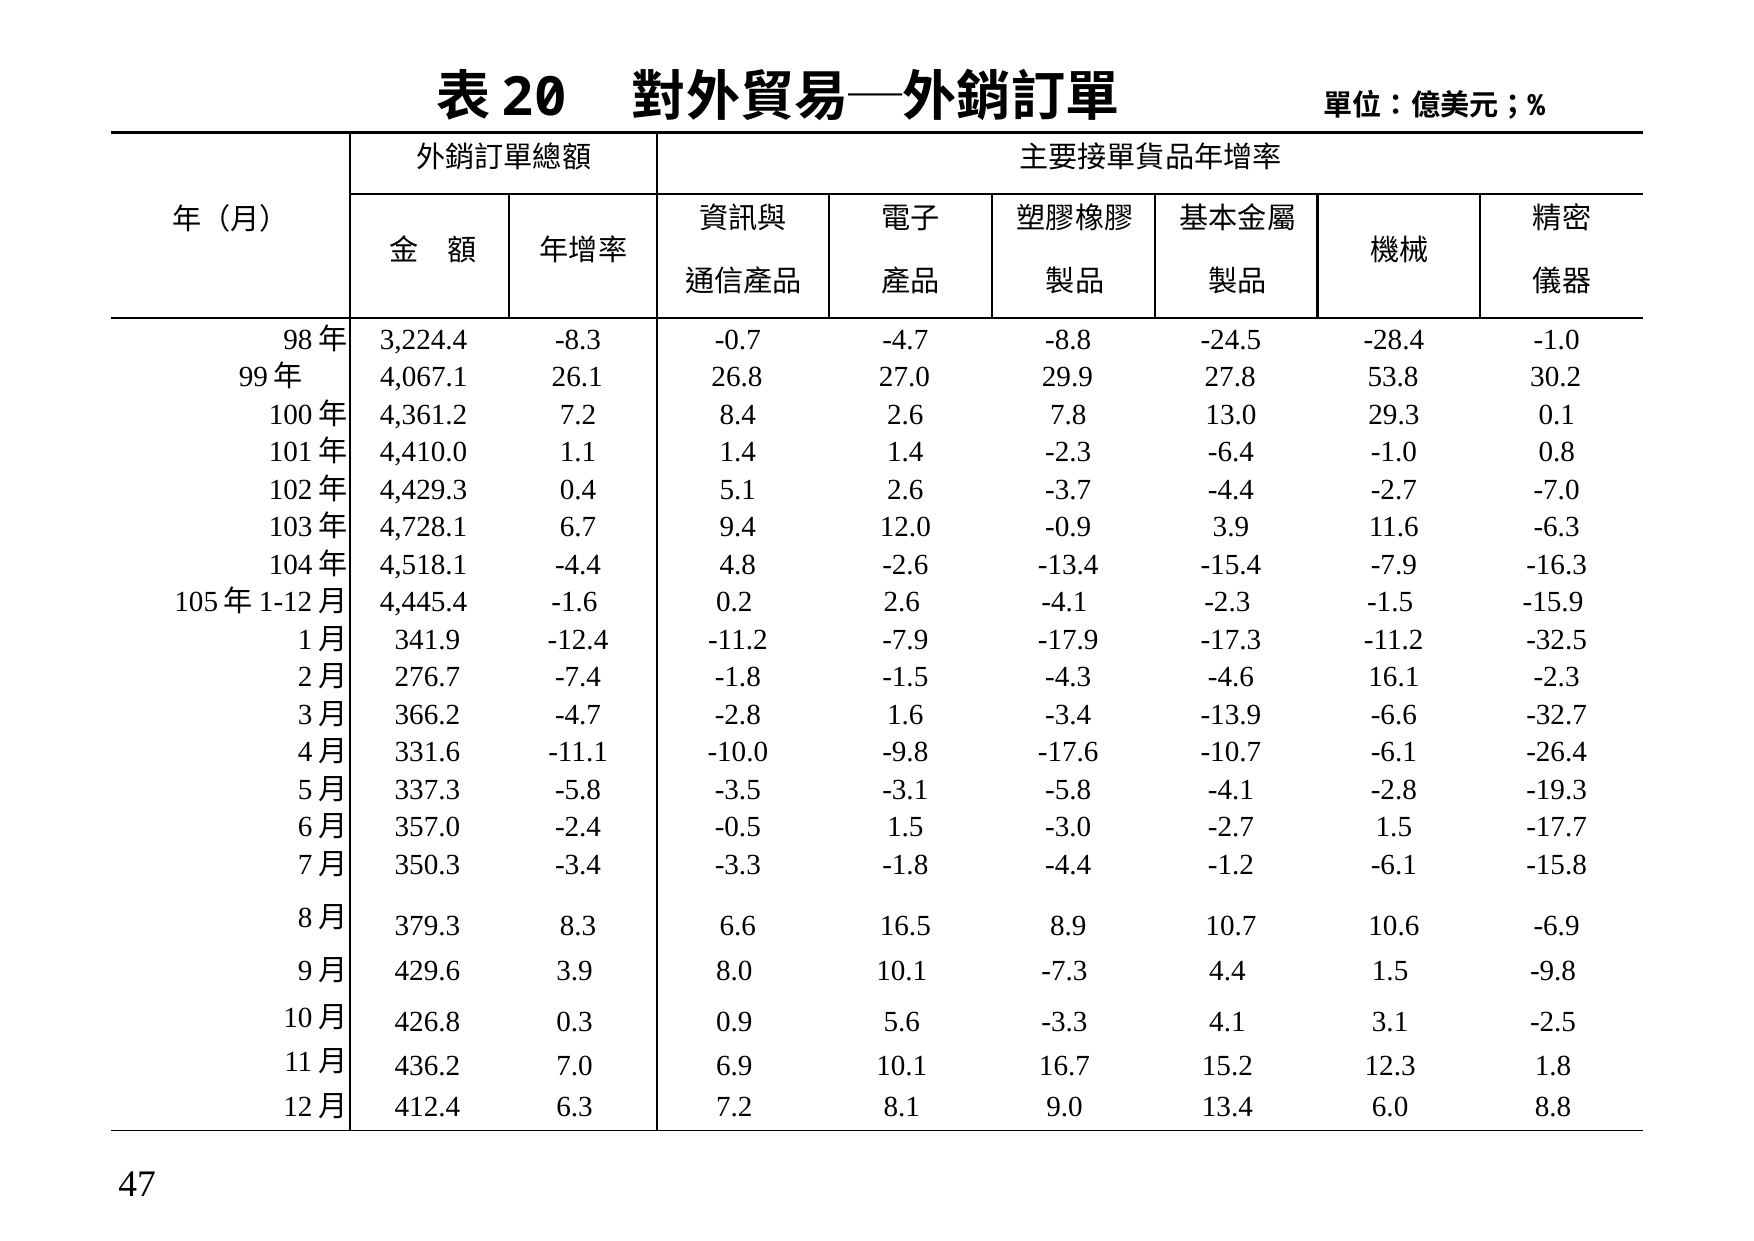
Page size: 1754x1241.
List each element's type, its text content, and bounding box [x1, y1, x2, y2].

table_cell -6.3 [1480, 507, 1643, 544]
table_cell -17.3 [1155, 619, 1317, 657]
table_cell 10.1 [829, 950, 992, 998]
table_cell 1月 [111, 619, 349, 657]
table_cell -4.4 [509, 544, 656, 582]
table_cell 4.1 [1155, 998, 1317, 1042]
table_cell -3.4 [509, 844, 656, 897]
table_cell 350.3 [351, 844, 509, 897]
table_cell 100年 [111, 394, 349, 432]
table_cell 29.9 [992, 357, 1155, 394]
table_cell 3,224.4 [351, 319, 509, 357]
table_cell -1.6 [509, 582, 656, 619]
table_cell 101年 [111, 432, 349, 469]
table_cell 6.6 [658, 897, 829, 950]
table_cell 7.8 [992, 394, 1155, 432]
table_cell 12.0 [829, 507, 992, 544]
table_cell -3.1 [829, 769, 992, 807]
table_cell -13.9 [1155, 694, 1317, 732]
table_cell 5.6 [829, 998, 992, 1042]
table_cell 4,361.2 [351, 394, 509, 432]
table_cell -32.5 [1480, 619, 1643, 657]
table_cell 16.5 [829, 897, 992, 950]
table_cell 27.8 [1155, 357, 1317, 394]
table_cell -3.7 [992, 469, 1155, 507]
table_cell -4.1 [1155, 769, 1317, 807]
table_cell 10.7 [1155, 897, 1317, 950]
table_cell -10.0 [658, 732, 829, 769]
table_cell 10.6 [1318, 897, 1480, 950]
table_cell 8.3 [509, 897, 656, 950]
table_cell 1.4 [829, 432, 992, 469]
table_cell -9.8 [1480, 950, 1643, 998]
table_cell -0.5 [658, 807, 829, 844]
table_cell 8.0 [658, 950, 829, 998]
table_cell 29.3 [1318, 394, 1480, 432]
table_cell -5.8 [509, 769, 656, 807]
table_cell 1.5 [1318, 807, 1480, 844]
table_cell -2.3 [992, 432, 1155, 469]
table_cell 7.2 [509, 394, 656, 432]
table_cell -32.7 [1480, 694, 1643, 732]
table_cell 30.2 [1480, 357, 1643, 394]
table_cell 8.4 [658, 394, 829, 432]
table_cell -4.3 [992, 657, 1155, 694]
table_cell 9月 [111, 950, 349, 998]
table_cell 379.3 [351, 897, 509, 950]
table_cell 357.0 [351, 807, 509, 844]
table_cell -2.4 [509, 807, 656, 844]
table_cell 7.2 [658, 1086, 829, 1130]
table_cell -17.7 [1480, 807, 1643, 844]
table_cell 0.9 [658, 998, 829, 1042]
table_cell 12.3 [1318, 1042, 1480, 1086]
table_cell 331.6 [351, 732, 509, 769]
table_cell -11.2 [1318, 619, 1480, 657]
table_cell -16.3 [1480, 544, 1643, 582]
table_cell 0.8 [1480, 432, 1643, 469]
table_cell 0.2 [658, 582, 829, 619]
table_cell 年增率 [510, 195, 656, 317]
table_cell -7.3 [992, 950, 1155, 998]
table_cell 基本金屬 製品 [1156, 195, 1316, 317]
table_cell -6.4 [1155, 432, 1317, 469]
table_cell 13.4 [1155, 1086, 1317, 1130]
table_cell 4,067.1 [351, 357, 509, 394]
table_cell 7月 [111, 844, 349, 897]
table_cell -1.8 [829, 844, 992, 897]
table_cell 1.5 [1318, 950, 1480, 998]
table_cell -1.2 [1155, 844, 1317, 897]
table_cell -4.1 [992, 582, 1155, 619]
table_cell 2.6 [829, 394, 992, 432]
table_cell 337.3 [351, 769, 509, 807]
table_cell 4,445.4 [351, 582, 509, 619]
table_cell 塑膠橡膠 製品 [993, 195, 1154, 317]
table_cell -0.7 [658, 319, 829, 357]
table_cell 27.0 [829, 357, 992, 394]
subtitle 表20 對外貿易─外銷訂單 單位：億美元；% [118, 53, 1636, 131]
table_cell -7.4 [509, 657, 656, 694]
table_cell 12月 [111, 1086, 349, 1130]
table_cell 103年 [111, 507, 349, 544]
table_cell 104年 [111, 544, 349, 582]
table_cell 53.8 [1318, 357, 1480, 394]
table_cell 426.8 [351, 998, 509, 1042]
table_cell -4.7 [829, 319, 992, 357]
table_cell -2.6 [829, 544, 992, 582]
table_header 外銷訂單總額 [351, 134, 656, 192]
table_cell 0.4 [509, 469, 656, 507]
table_cell 8.9 [992, 897, 1155, 950]
table_cell 4.4 [1155, 950, 1317, 998]
table_cell -6.1 [1318, 844, 1480, 897]
table_cell 436.2 [351, 1042, 509, 1086]
table_cell -12.4 [509, 619, 656, 657]
table_cell 429.6 [351, 950, 509, 998]
table_cell -3.4 [992, 694, 1155, 732]
table_cell 3.9 [1155, 507, 1317, 544]
table_cell -4.7 [509, 694, 656, 732]
table_cell -4.4 [1155, 469, 1317, 507]
table_cell -1.0 [1318, 432, 1480, 469]
table_cell 16.1 [1318, 657, 1480, 694]
table_cell 0.1 [1480, 394, 1643, 432]
table_cell 6.7 [509, 507, 656, 544]
table_cell -3.5 [658, 769, 829, 807]
table_cell -7.0 [1480, 469, 1643, 507]
table_cell 8.8 [1480, 1086, 1643, 1130]
table_cell -11.1 [509, 732, 656, 769]
table_cell 機械 [1319, 195, 1479, 317]
table_cell 412.4 [351, 1086, 509, 1130]
table_cell -19.3 [1480, 769, 1643, 807]
table_cell -6.1 [1318, 732, 1480, 769]
table_cell 資訊與 通信產品 [658, 195, 828, 317]
table_cell 1.8 [1480, 1042, 1643, 1086]
table_cell 9.0 [992, 1086, 1155, 1130]
table_cell -7.9 [1318, 544, 1480, 582]
table_cell -6.6 [1318, 694, 1480, 732]
table_cell 26.1 [509, 357, 656, 394]
table_cell 6月 [111, 807, 349, 844]
table_cell 金 額 [351, 195, 508, 317]
table_cell 6.9 [658, 1042, 829, 1086]
table_cell -2.8 [1318, 769, 1480, 807]
table_header 年（月） [111, 134, 349, 317]
table_cell 105年1-12月 [111, 582, 349, 619]
table_cell -15.8 [1480, 844, 1643, 897]
table_cell -1.5 [829, 657, 992, 694]
table_cell 4月 [111, 732, 349, 769]
table_cell 366.2 [351, 694, 509, 732]
table_cell 99年 [111, 357, 349, 394]
table_cell -13.4 [992, 544, 1155, 582]
table_cell 6.3 [509, 1086, 656, 1130]
table_cell 精密 儀器 [1481, 195, 1643, 317]
table_cell 4,518.1 [351, 544, 509, 582]
table_cell 102年 [111, 469, 349, 507]
table_cell 4,410.0 [351, 432, 509, 469]
table_cell 98年 [111, 319, 349, 357]
table_cell 7.0 [509, 1042, 656, 1086]
table_cell -10.7 [1155, 732, 1317, 769]
table_cell 2.6 [829, 582, 992, 619]
table_cell 電子 產品 [830, 195, 991, 317]
table_cell 2月 [111, 657, 349, 694]
table_cell 9.4 [658, 507, 829, 544]
table_cell 3.9 [509, 950, 656, 998]
table_cell -28.4 [1318, 319, 1480, 357]
table_cell 11月 [111, 1042, 349, 1086]
table_cell -4.4 [992, 844, 1155, 897]
table_cell 16.7 [992, 1042, 1155, 1086]
table_cell -1.5 [1318, 582, 1480, 619]
table_cell -6.9 [1480, 897, 1643, 950]
table_cell 3月 [111, 694, 349, 732]
table_cell -4.6 [1155, 657, 1317, 694]
table_cell -1.8 [658, 657, 829, 694]
table_cell 10.1 [829, 1042, 992, 1086]
table_cell -2.3 [1480, 657, 1643, 694]
table_cell 1.4 [658, 432, 829, 469]
table_cell -2.3 [1155, 582, 1317, 619]
table_cell 10月 [111, 998, 349, 1042]
table_cell 4,429.3 [351, 469, 509, 507]
table_cell -26.4 [1480, 732, 1643, 769]
table_cell -15.4 [1155, 544, 1317, 582]
table_cell -9.8 [829, 732, 992, 769]
table_cell 1.5 [829, 807, 992, 844]
table_cell -1.0 [1480, 319, 1643, 357]
table_cell 8月 [111, 897, 349, 950]
table_cell 4,728.1 [351, 507, 509, 544]
table_cell 0.3 [509, 998, 656, 1042]
table_cell -24.5 [1155, 319, 1317, 357]
table_cell 341.9 [351, 619, 509, 657]
table_cell 6.0 [1318, 1086, 1480, 1130]
table_cell 4.8 [658, 544, 829, 582]
table_cell 5.1 [658, 469, 829, 507]
table_cell -5.8 [992, 769, 1155, 807]
table_cell 276.7 [351, 657, 509, 694]
table_cell -3.3 [992, 998, 1155, 1042]
table_cell 26.8 [658, 357, 829, 394]
table_cell 3.1 [1318, 998, 1480, 1042]
table_cell 15.2 [1155, 1042, 1317, 1086]
table_cell -2.7 [1318, 469, 1480, 507]
table_cell 8.1 [829, 1086, 992, 1130]
table_cell -2.8 [658, 694, 829, 732]
table_cell 5月 [111, 769, 349, 807]
table_cell -0.9 [992, 507, 1155, 544]
table_cell 13.0 [1155, 394, 1317, 432]
table_cell -8.3 [509, 319, 656, 357]
table_cell -3.0 [992, 807, 1155, 844]
table_cell -2.5 [1480, 998, 1643, 1042]
table_cell -11.2 [658, 619, 829, 657]
table_cell -7.9 [829, 619, 992, 657]
table_cell -2.7 [1155, 807, 1317, 844]
table_cell 2.6 [829, 469, 992, 507]
table_cell -8.8 [992, 319, 1155, 357]
table_cell 11.6 [1318, 507, 1480, 544]
table_cell 1.1 [509, 432, 656, 469]
table_cell -3.3 [658, 844, 829, 897]
table_cell 1.6 [829, 694, 992, 732]
table_cell -17.9 [992, 619, 1155, 657]
table_header 主要接單貨品年增率 [658, 134, 1643, 192]
table_cell -15.9 [1480, 582, 1643, 619]
table_cell -17.6 [992, 732, 1155, 769]
